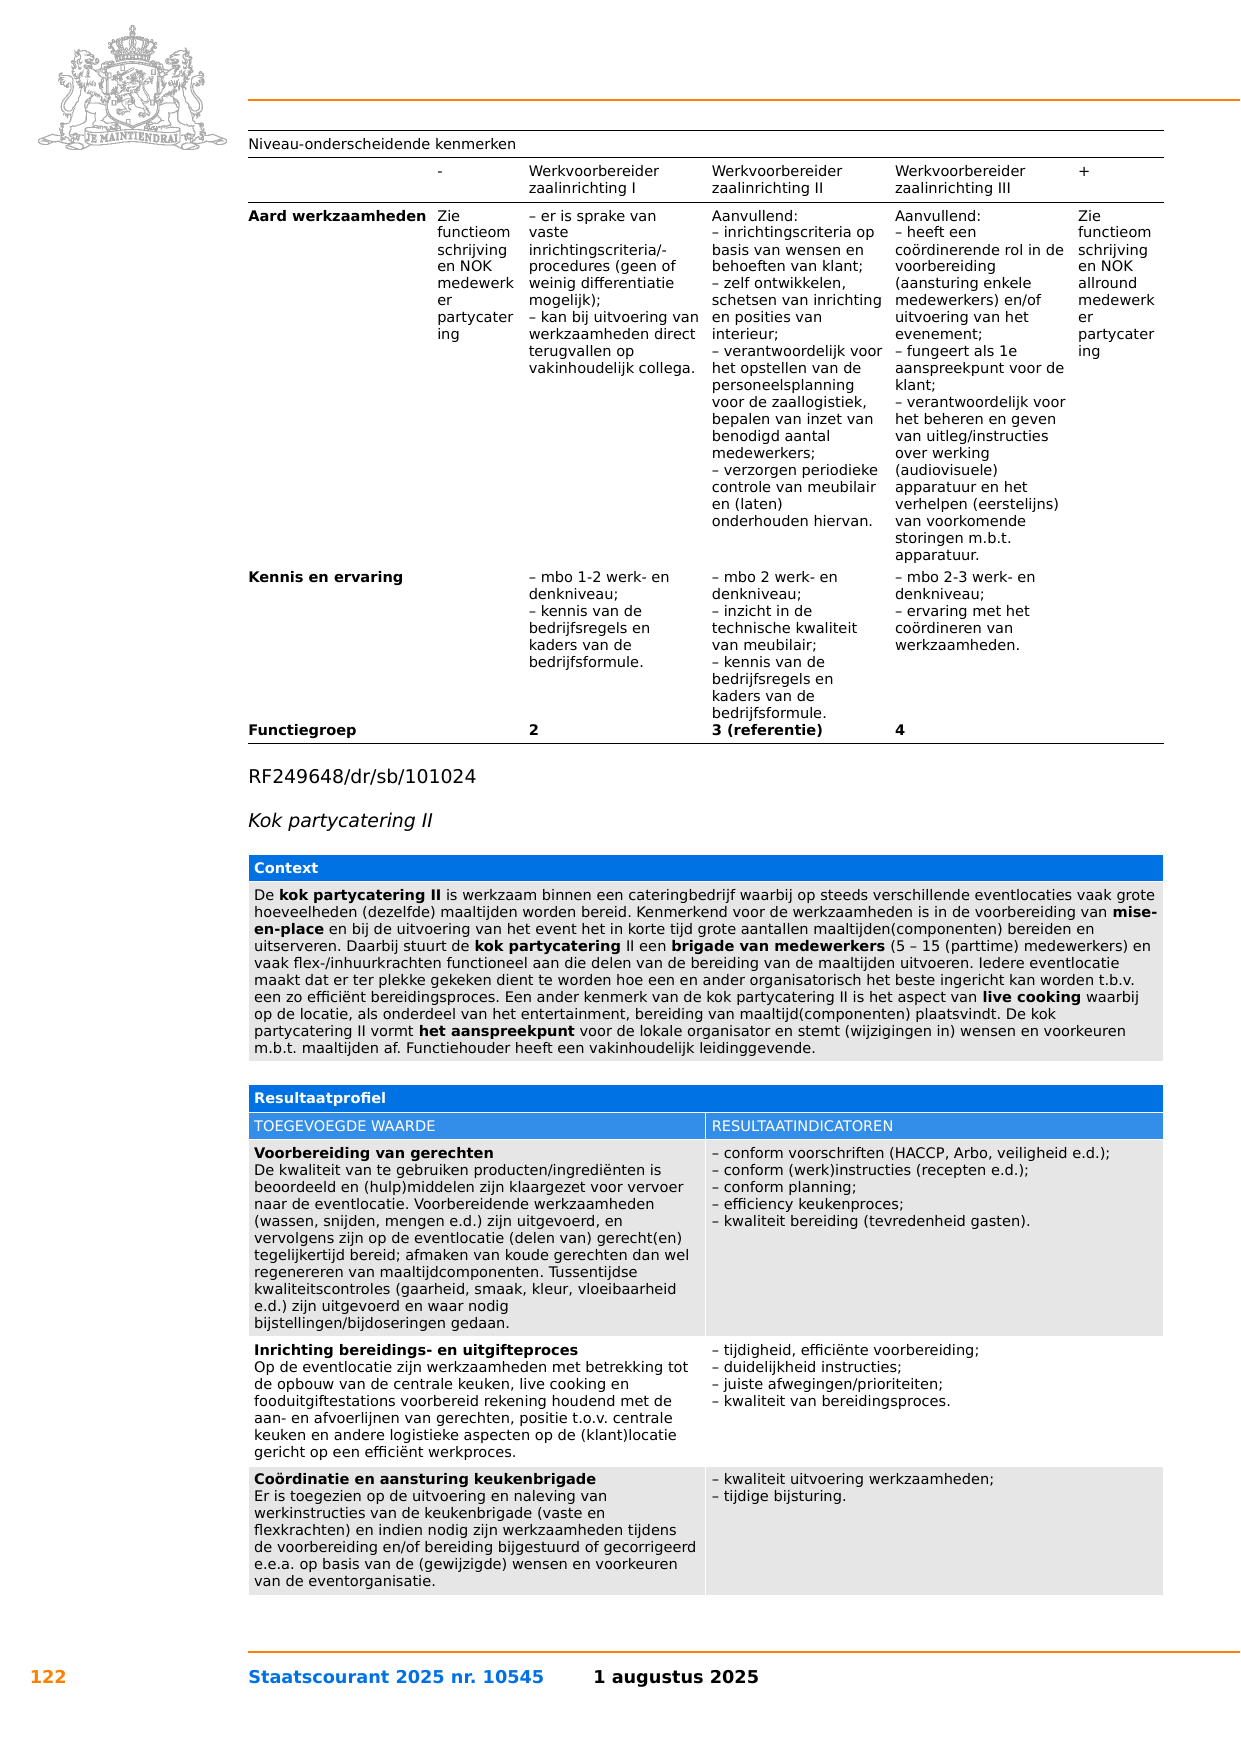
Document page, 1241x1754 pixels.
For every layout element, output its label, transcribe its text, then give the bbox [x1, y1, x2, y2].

table_cell Werkvoorbereider zaalinrichting II [706, 158, 889, 202]
subtitle Kok partycatering II [248, 810, 1163, 832]
table_cell Voorbereiding van gerechten De kwaliteit van te gebruiken producten/ingrediënten is beoordeeld en (hulp)middelen zijn klaargezet voor vervoer naar de eventlocatie. Voorbereidende werkzaamheden (wassen, snijden, mengen e.d.) zijn uitgevoerd, en vervolgens zijn op de eventlocatie (delen van) gerecht(en) tegelijkertijd bereid; afmaken van koude gerechten dan wel regenereren van maaltijdcomponenten. Tussentijdse kwaliteitscontroles (gaarheid, smaak, kleur, vloeibaarheid e.d.) zijn uitgevoerd en waar nodig bijstellingen/bijdoseringen gedaan. [249, 1140, 705, 1336]
table_cell Aard werkzaamheden [248, 203, 431, 564]
table_header Context [249, 855, 1163, 881]
table_cell Coördinatie en aansturing keukenbrigade Er is toegezien op de uitvoering en naleving van werkinstructies van de keukenbrigade (vaste en flexkrachten) en indien nodig zijn werkzaamheden tijdens de voorbereiding en/of bereiding bijgestuurd of gecorrigeerd e.e.a. op basis van de (gewijzigde) wensen en voorkeuren van de eventorganisatie. [249, 1467, 705, 1595]
table_cell 4 [889, 721, 1072, 743]
table_cell [248, 158, 431, 202]
text RF249648/dr/sb/101024 [248, 766, 1163, 788]
table_cell [431, 721, 523, 743]
table_cell Werkvoorbereider zaalinrichting III [889, 158, 1072, 202]
table_cell Aanvullend: – heeft een coördinerende rol in de voorbereiding (aansturing enkele medewerkers) en/of uitvoering van het evenement; – fungeert als 1e aanspreekpunt voor de klant; – verantwoordelijk voor het beheren en geven van uitleg/instructies over werking (audiovisuele) apparatuur en het verhelpen (eerstelijns) van voorkomende storingen m.b.t. apparatuur. [889, 203, 1072, 564]
table_header Niveau-onderscheidende kenmerken [248, 131, 1163, 157]
table_cell – er is sprake van vaste inrichtingscriteria/-procedures (geen of weinig differentiatie mogelijk); – kan bij uitvoering van werkzaamheden direct terugvallen op vakinhoudelijk collega. [523, 203, 706, 564]
table_cell Zie functieomschrijving en NOK allround medewerker partycatering [1072, 203, 1163, 721]
table_cell – mbo 1-2 werk- en denkniveau; – kennis van de bedrijfsregels en kaders van de bedrijfsformule. [523, 564, 706, 721]
table_cell – tijdigheid, efficiënte voorbereiding; – duidelijkheid instructies; – juiste afwegingen/prioriteiten; – kwaliteit van bereidingsproces. [706, 1337, 1163, 1466]
table_cell 2 [523, 721, 706, 743]
table_cell Kennis en ervaring [248, 564, 431, 721]
table_cell – mbo 2 werk- en denkniveau; – inzicht in de technische kwaliteit van meubilair; – kennis van de bedrijfsregels en kaders van de bedrijfsformule. [706, 564, 889, 721]
table_cell + [1072, 158, 1163, 202]
picture [38, 25, 227, 150]
table_cell – kwaliteit uitvoering werkzaamheden; – tijdige bijsturing. [706, 1467, 1163, 1595]
table_cell [1072, 721, 1163, 743]
table_cell Functiegroep [248, 721, 431, 743]
table_cell 3 (referentie) [706, 721, 889, 743]
table_cell Aanvullend: – inrichtingscriteria op basis van wensen en behoeften van klant; – zelf ontwikkelen, schetsen van inrichting en posities van interieur; – verantwoordelijk voor het opstellen van de personeelsplanning voor de zaallogistiek, bepalen van inzet van benodigd aantal medewerkers; – verzorgen periodieke controle van meubilair en (laten) onderhouden hiervan. [706, 203, 889, 564]
table_cell RESULTAATINDICATOREN [706, 1113, 1163, 1139]
table_cell Inrichting bereidings- en uitgifteproces Op de eventlocatie zijn werkzaamheden met betrekking tot de opbouw van de centrale keuken, live cooking en fooduitgiftestations voorbereid rekening houdend met de aan- en afvoerlijnen van gerechten, positie t.o.v. centrale keuken en andere logistieke aspecten op de (klant)locatie gericht op een efficiënt werkproces. [249, 1337, 705, 1466]
table_header Resultaatprofiel [249, 1085, 1163, 1112]
table_cell – conform voorschriften (HACCP, Arbo, veiligheid e.d.); – conform (werk)instructies (recepten e.d.); – conform planning; – efficiency keukenproces; – kwaliteit bereiding (tevredenheid gasten). [706, 1140, 1163, 1336]
table_cell TOEGEVOEGDE WAARDE [249, 1113, 705, 1139]
table_cell - [431, 158, 523, 202]
table_cell Werkvoorbereider zaalinrichting I [523, 158, 706, 202]
table_cell De kok partycatering II is werkzaam binnen een cateringbedrijf waarbij op steeds verschillende eventlocaties vaak grote hoeveelheden (dezelfde) maaltijden worden bereid. Kenmerkend voor de werkzaamheden is in de voorbereiding van mise-en-place en bij de uitvoering van het event het in korte tijd grote aantallen maaltijden(componenten) bereiden en uitserveren. Daarbij stuurt de kok partycatering II een brigade van medewerkers (5 – 15 (parttime) medewerkers) en vaak flex-/inhuurkrachten functioneel aan die delen van de bereiding van de maaltijden uitvoeren. Iedere eventlocatie maakt dat er ter plekke gekeken dient te worden hoe een en ander organisatorisch het beste ingericht kan worden t.b.v. een zo efficiënt bereidingsproces. Een ander kenmerk van de kok partycatering II is het aspect van live cooking waarbij op de locatie, als onderdeel van het entertainment, bereiding van maaltijd(componenten) plaatsvindt. De kok partycatering II vormt het aanspreekpunt voor de lokale organisator en stemt (wijzigingen in) wensen en voorkeuren m.b.t. maaltijden af. Functiehouder heeft een vakinhoudelijk leidinggevende. [249, 882, 1163, 1061]
table_cell Zie functieomschrijving en NOK medewerker partycatering [431, 203, 523, 721]
table_cell – mbo 2-3 werk- en denkniveau; – ervaring met het coördineren van werkzaamheden. [889, 564, 1072, 721]
